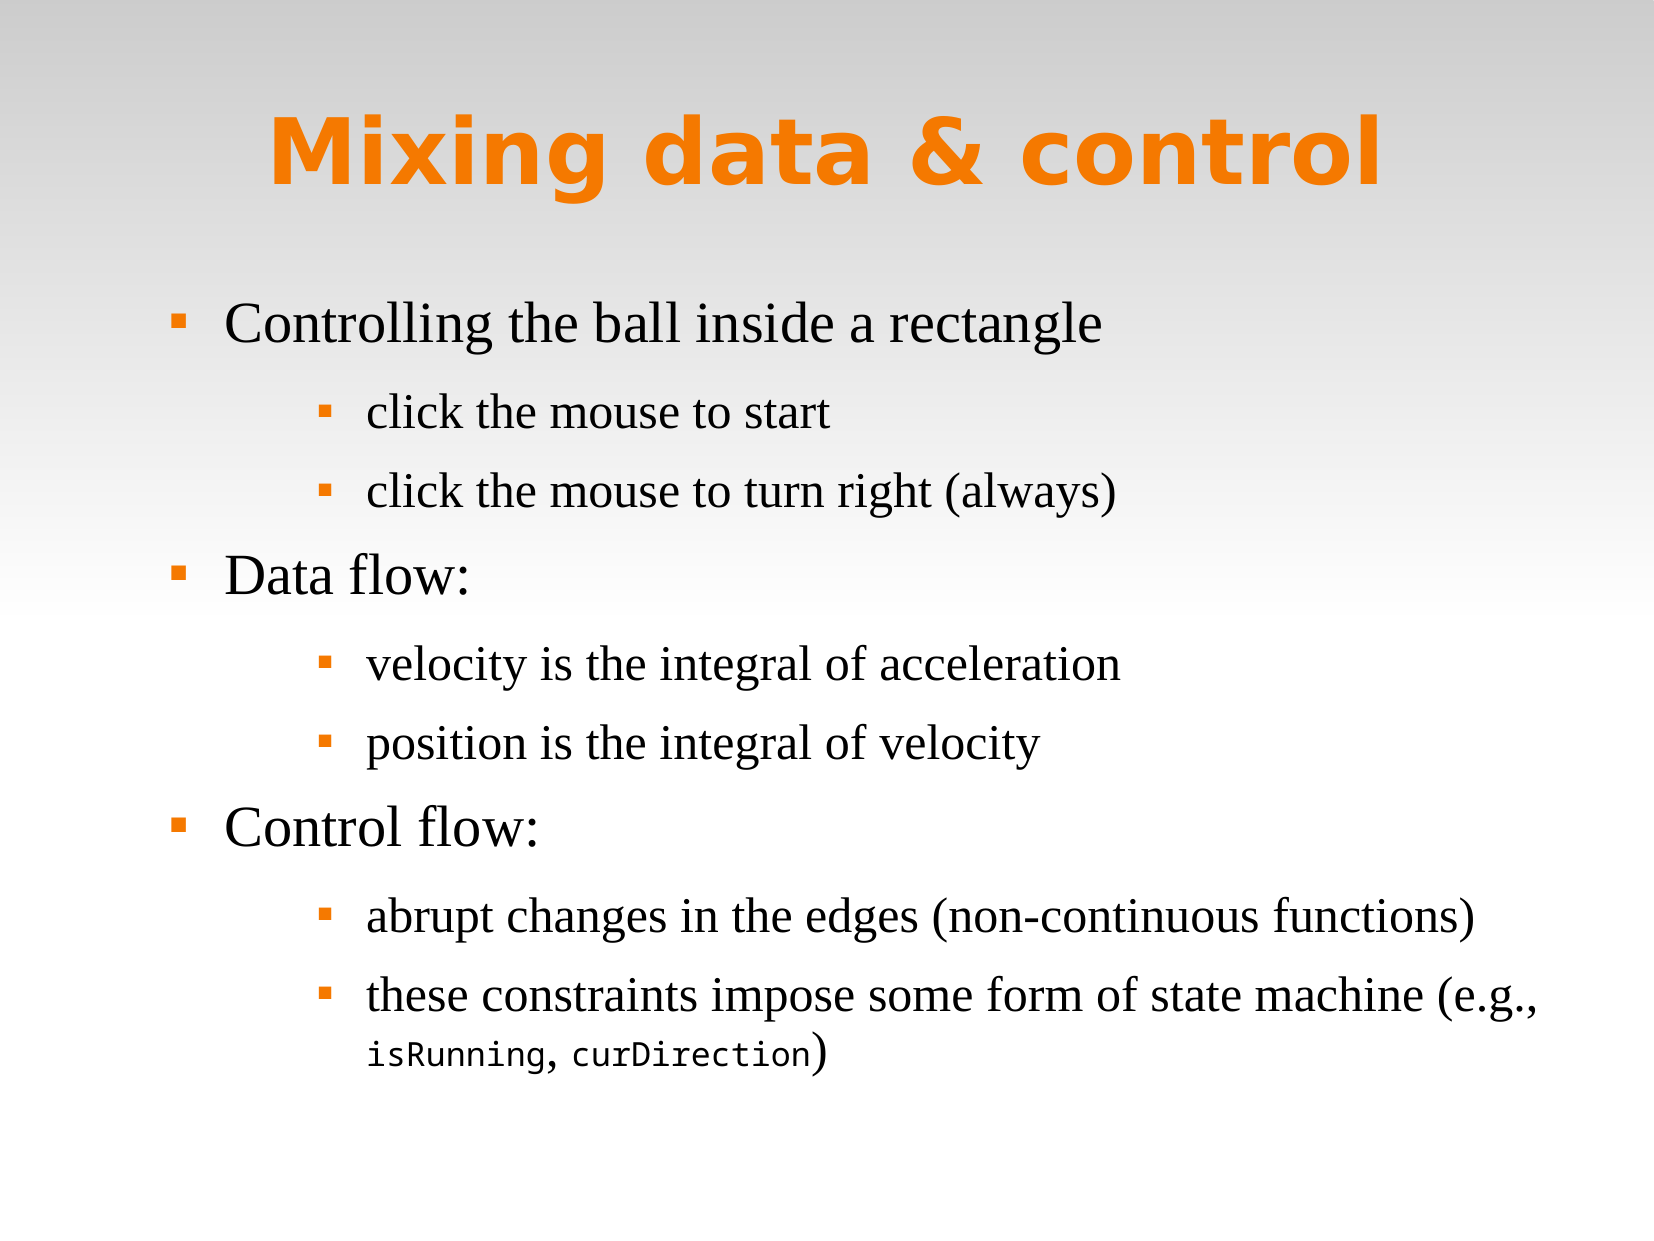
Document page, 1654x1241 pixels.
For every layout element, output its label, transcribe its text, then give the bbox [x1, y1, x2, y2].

list Controlling the ball inside a rectangle click the mouse to start click the mouse to turn right (always) Data flow: velocity is the integral of acceleration position is the integral of velocity Control flow: abrupt changes in the edges (non-continuous functions) these constraints impose some form of state machine (e.g., isRunning, curDirection) [82, 290, 1571, 1132]
title Mixing data & control [82, 49, 1571, 257]
